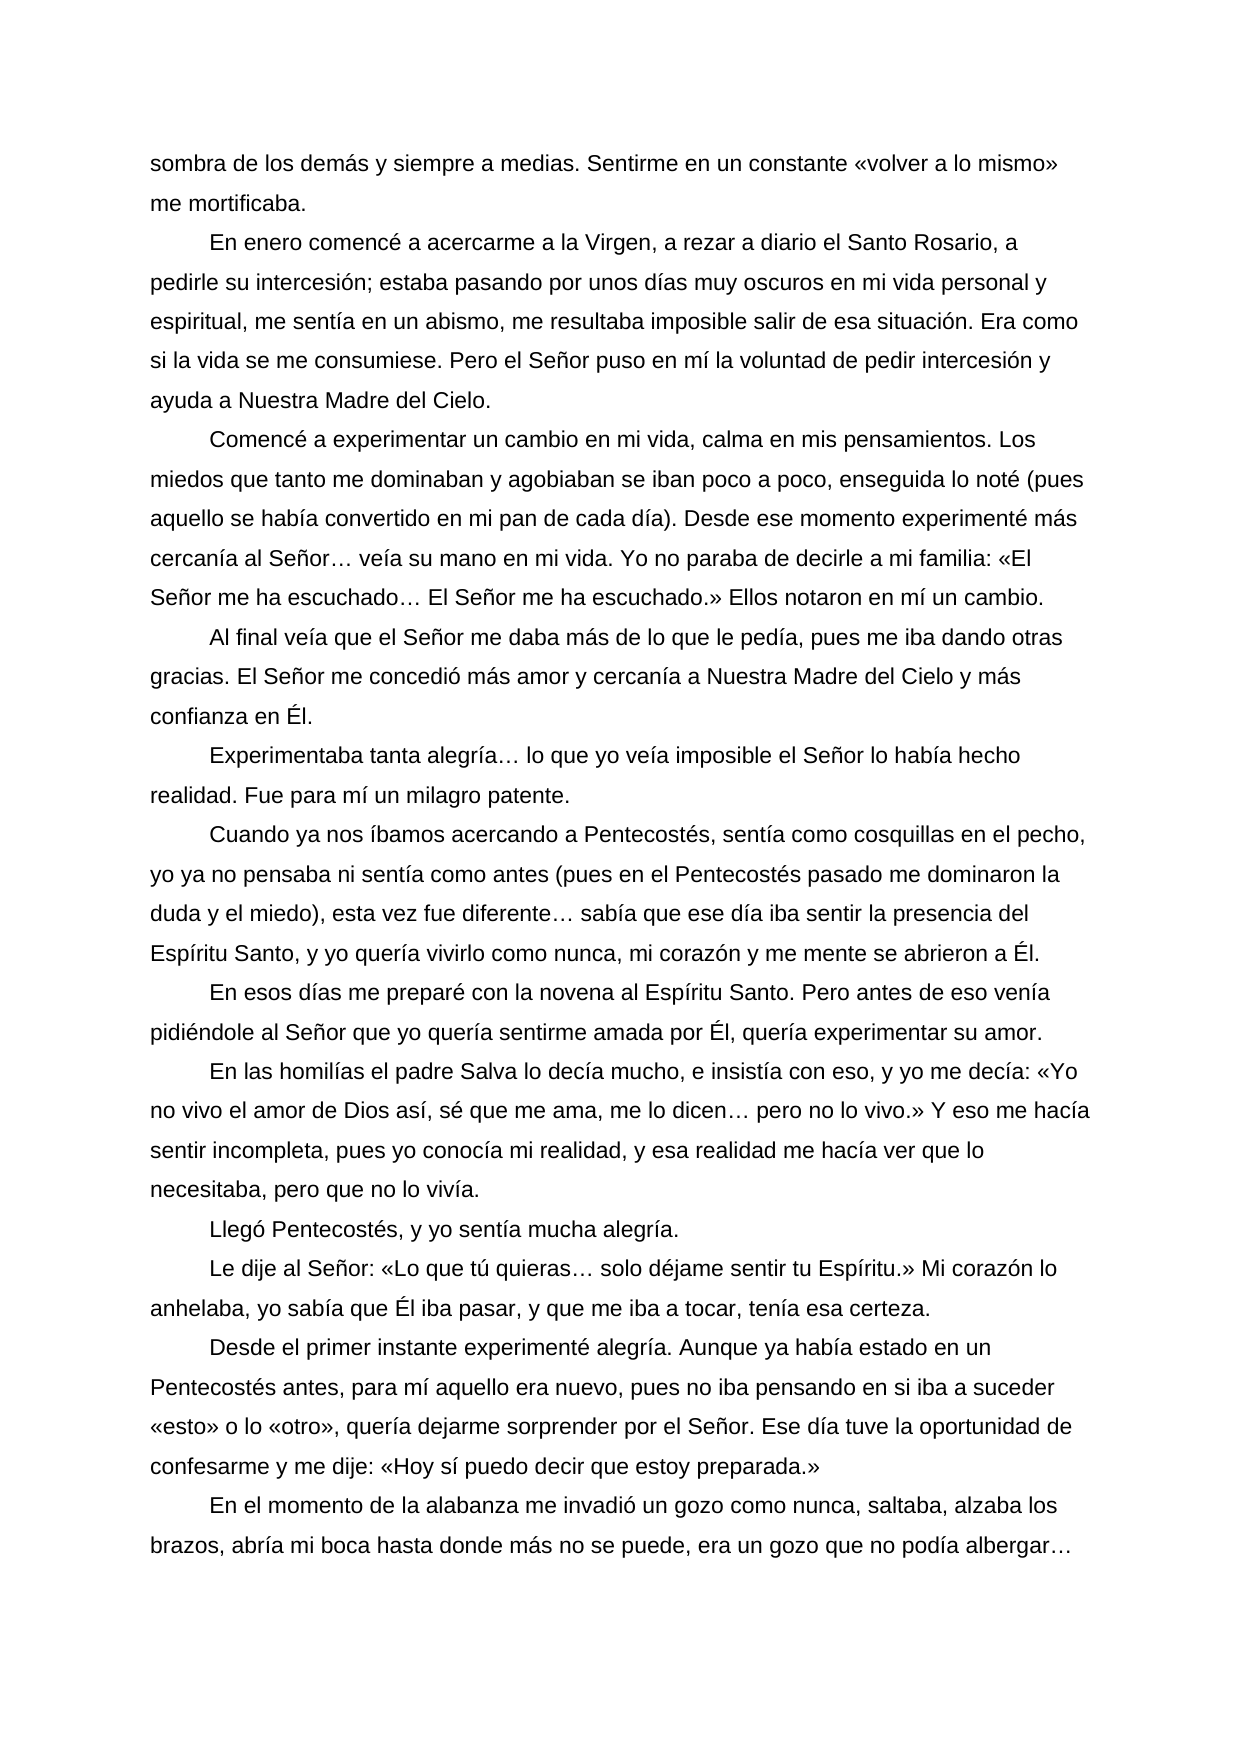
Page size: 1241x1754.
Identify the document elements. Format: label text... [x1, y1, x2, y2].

text En esos días me preparé con la novena al Espíritu Santo. Pero antes de eso venía pidiéndole al Señor que yo quería sentirme amada por Él, quería experimentar su amor. [150, 979, 1090, 1045]
text Al final veía que el Señor me daba más de lo que le pedía, pues me iba dando otras gracias. El Señor me concedió más amor y cercanía a Nuestra Madre del Cielo y más confianza en Él. [150, 624, 1090, 729]
text En el momento de la alabanza me invadió un gozo como nunca, saltaba, alzaba los brazos, abría mi boca hasta donde más no se puede, era un gozo que no podía albergar… [150, 1492, 1090, 1558]
text Comencé a experimentar un cambio en mi vida, calma en mis pensamientos. Los miedos que tanto me dominaban y agobiaban se iban poco a poco, enseguida lo noté (pues aquello se había convertido en mi pan de cada día). Desde ese momento experimenté más cercanía al Señor… veía su mano en mi vida. Yo no paraba de decirle a mi familia: «El Señor me ha escuchado… El Señor me ha escuchado.» Ellos notaron en mí un cambio. [150, 426, 1090, 611]
text Cuando ya nos íbamos acercando a Pentecostés, sentía como cosquillas en el pecho, yo ya no pensaba ni sentía como antes (pues en el Pentecostés pasado me dominaron la duda y el miedo), esta vez fue diferente… sabía que ese día iba sentir la presencia del Espíritu Santo, y yo quería vivirlo como nunca, mi corazón y me mente se abrieron a Él. [150, 821, 1090, 966]
text Experimentaba tanta alegría… lo que yo veía imposible el Señor lo había hecho realidad. Fue para mí un milagro patente. [150, 742, 1090, 808]
text En enero comencé a acercarme a la Virgen, a rezar a diario el Santo Rosario, a pedirle su intercesión; estaba pasando por unos días muy oscuros en mi vida personal y espiritual, me sentía en un abismo, me resultaba imposible salir de esa situación. Era como si la vida se me consumiese. Pero el Señor puso en mí la voluntad de pedir intercesión y ayuda a Nuestra Madre del Cielo. [150, 229, 1090, 413]
text Llegó Pentecostés, y yo sentía mucha alegría. [150, 1216, 1090, 1242]
text sombra de los demás y siempre a medias. Sentirme en un constante «volver a lo mismo» me mortificaba. [150, 150, 1090, 216]
text Desde el primer instante experimenté alegría. Aunque ya había estado en un Pentecostés antes, para mí aquello era nuevo, pues no iba pensando en si iba a suceder «esto» o lo «otro», quería dejarme sorprender por el Señor. Ese día tuve la oportunidad de confesarme y me dije: «Hoy sí puedo decir que estoy preparada.» [150, 1334, 1090, 1479]
text Le dije al Señor: «Lo que tú quieras… solo déjame sentir tu Espíritu.» Mi corazón lo anhelaba, yo sabía que Él iba pasar, y que me iba a tocar, tenía esa certeza. [150, 1255, 1090, 1321]
text En las homilías el padre Salva lo decía mucho, e insistía con eso, y yo me decía: «Yo no vivo el amor de Dios así, sé que me ama, me lo dicen… pero no lo vivo.» Y eso me hacía sentir incompleta, pues yo conocía mi realidad, y esa realidad me hacía ver que lo necesitaba, pero que no lo vivía. [150, 1058, 1090, 1203]
